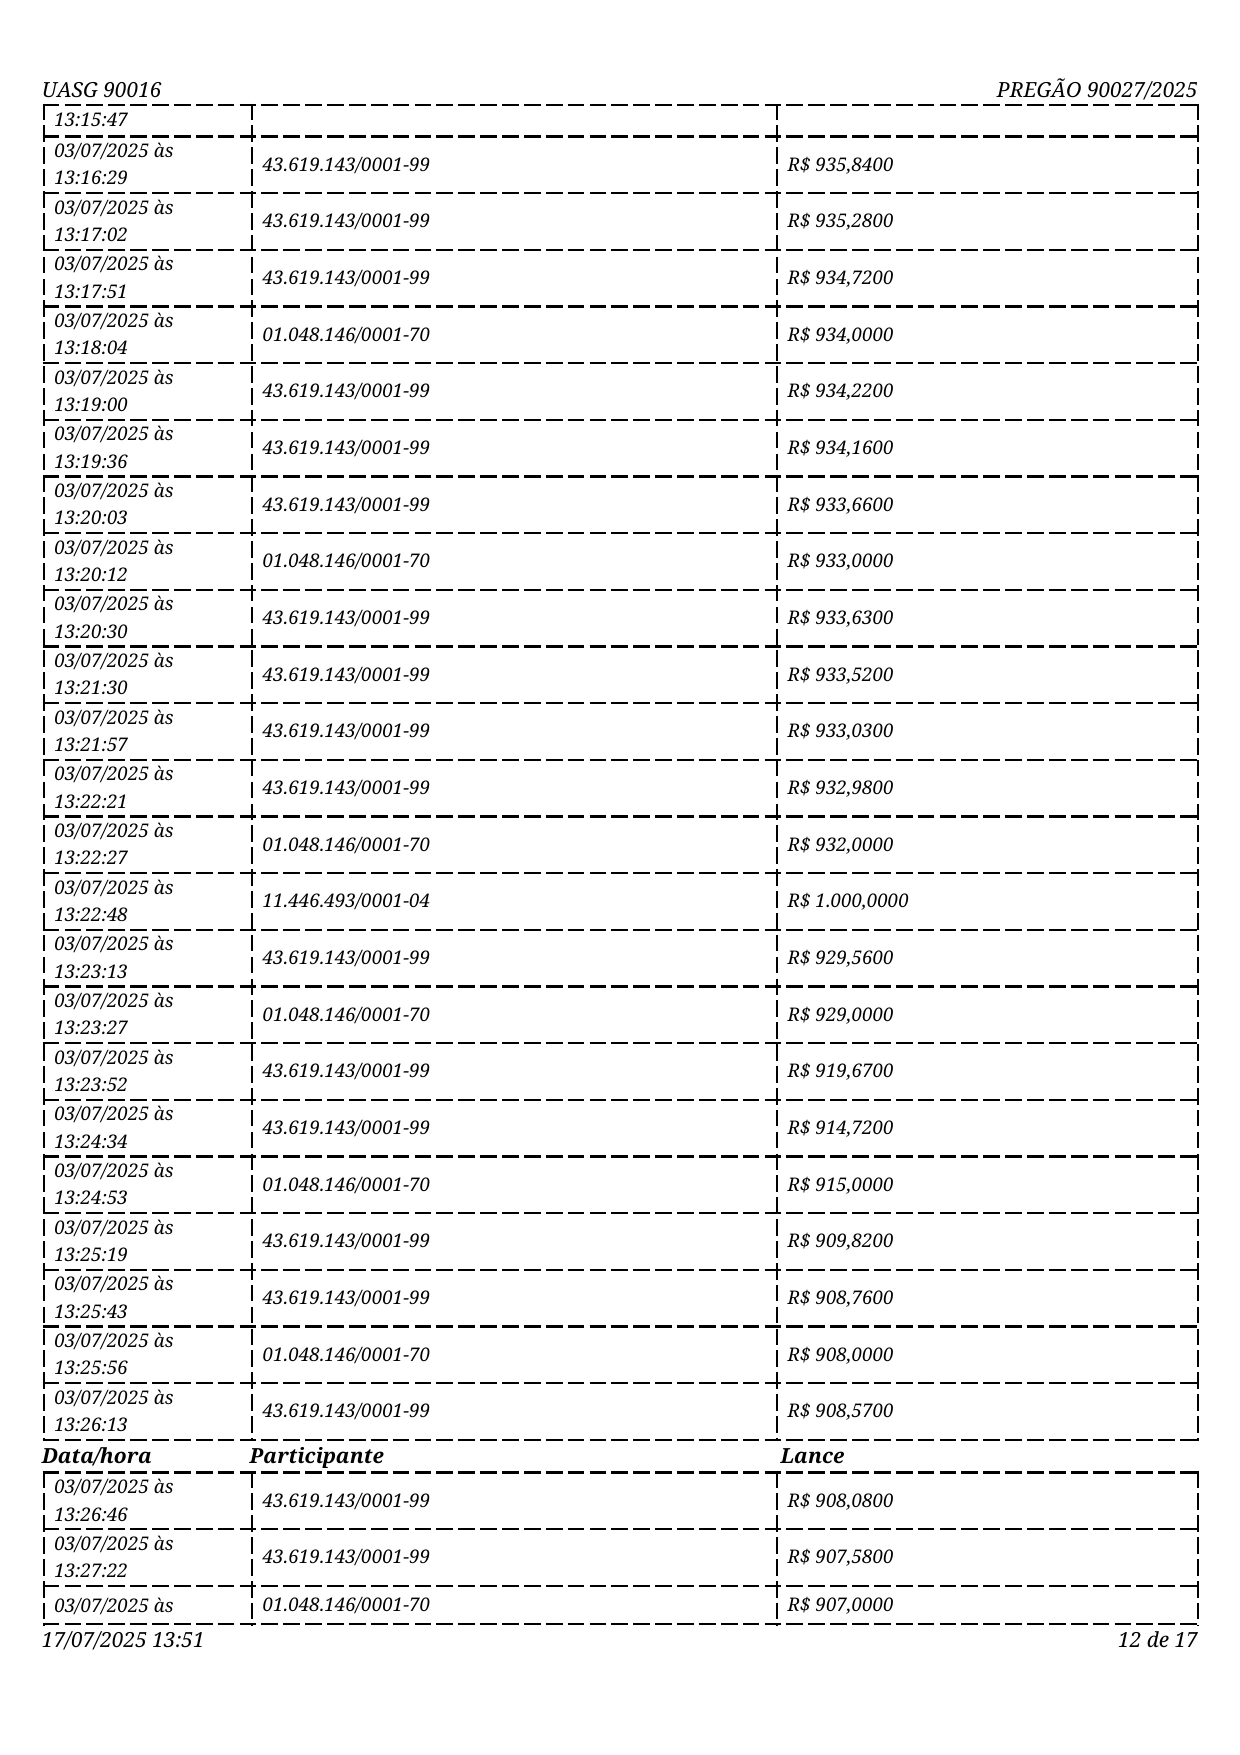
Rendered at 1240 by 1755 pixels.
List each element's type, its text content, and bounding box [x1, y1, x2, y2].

table_cell 43.619.143/0001-99 [252, 475, 777, 532]
table_cell 01.048.146/0001-70 [252, 305, 777, 362]
table_cell 03/07/2025 às 13:19:36 [44, 419, 252, 475]
table_cell 01.048.146/0001-70 [252, 985, 777, 1042]
table_cell R$ 933,6600 [777, 475, 1198, 532]
table_cell 43.619.143/0001-99 [252, 362, 777, 419]
table_cell 03/07/2025 às 13:22:48 [44, 872, 252, 929]
table_cell R$ 934,7200 [777, 249, 1198, 305]
table_cell 01.048.146/0001-70 [252, 1325, 777, 1382]
table_cell R$ 933,0300 [777, 702, 1198, 759]
table_header R$ 908,0800 [777, 1471, 1198, 1528]
table_cell R$ 935,2800 [777, 192, 1198, 249]
table_cell 03/07/2025 às 13:25:43 [44, 1269, 252, 1325]
table_cell R$ 919,6700 [777, 1042, 1198, 1099]
table_cell R$ 933,0000 [777, 532, 1198, 589]
table_cell 01.048.146/0001-70 [252, 1585, 777, 1623]
table_cell R$ 933,6300 [777, 589, 1198, 645]
table_cell 03/07/2025 às 13:24:53 [44, 1155, 252, 1212]
table_cell R$ 932,0000 [777, 815, 1198, 872]
table_cell 03/07/2025 às 13:21:57 [44, 702, 252, 759]
table_cell R$ 909,8200 [777, 1212, 1198, 1269]
table_cell [252, 104, 777, 135]
table_cell 01.048.146/0001-70 [252, 532, 777, 589]
table_cell 03/07/2025 às 13:17:51 [44, 249, 252, 305]
table_cell 43.619.143/0001-99 [252, 1042, 777, 1099]
table_cell R$ 908,7600 [777, 1269, 1198, 1325]
table_cell [777, 104, 1198, 135]
table_cell 43.619.143/0001-99 [252, 1269, 777, 1325]
table_cell R$ 908,0000 [777, 1325, 1198, 1382]
table_cell 43.619.143/0001-99 [252, 929, 777, 985]
table_cell 03/07/2025 às 13:20:12 [44, 532, 252, 589]
table_cell R$ 934,2200 [777, 362, 1198, 419]
table_cell R$ 934,1600 [777, 419, 1198, 475]
table_cell R$ 914,7200 [777, 1099, 1198, 1155]
table_cell R$ 908,5700 [777, 1382, 1198, 1439]
text Data/hora Participante Lance [42, 1441, 1200, 1469]
table_cell 43.619.143/0001-99 [252, 135, 777, 192]
table_cell 43.619.143/0001-99 [252, 249, 777, 305]
table_cell 03/07/2025 às 13:25:56 [44, 1325, 252, 1382]
table_cell 43.619.143/0001-99 [252, 645, 777, 702]
table_cell 03/07/2025 às [44, 1585, 252, 1623]
table_cell 43.619.143/0001-99 [252, 1382, 777, 1439]
table_cell R$ 1.000,0000 [777, 872, 1198, 929]
table_cell R$ 929,0000 [777, 985, 1198, 1042]
table_cell 03/07/2025 às 13:22:21 [44, 759, 252, 815]
table_cell 03/07/2025 às 13:22:27 [44, 815, 252, 872]
table_cell 03/07/2025 às 13:24:34 [44, 1099, 252, 1155]
table_cell 03/07/2025 às 13:20:03 [44, 475, 252, 532]
table_cell 01.048.146/0001-70 [252, 815, 777, 872]
table_cell 43.619.143/0001-99 [252, 1528, 777, 1585]
table_cell R$ 932,9800 [777, 759, 1198, 815]
table_cell R$ 935,8400 [777, 135, 1198, 192]
table_cell R$ 934,0000 [777, 305, 1198, 362]
table_cell 03/07/2025 às 13:26:13 [44, 1382, 252, 1439]
table_cell 03/07/2025 às 13:23:13 [44, 929, 252, 985]
table_cell 43.619.143/0001-99 [252, 1212, 777, 1269]
table_cell 43.619.143/0001-99 [252, 1099, 777, 1155]
table_cell 03/07/2025 às 13:17:02 [44, 192, 252, 249]
table_cell 43.619.143/0001-99 [252, 419, 777, 475]
table_cell 03/07/2025 às 13:19:00 [44, 362, 252, 419]
table_cell R$ 915,0000 [777, 1155, 1198, 1212]
table_cell 43.619.143/0001-99 [252, 192, 777, 249]
table_cell 43.619.143/0001-99 [252, 759, 777, 815]
table_cell 03/07/2025 às 13:16:29 [44, 135, 252, 192]
table_cell 43.619.143/0001-99 [252, 589, 777, 645]
table_cell 03/07/2025 às 13:23:52 [44, 1042, 252, 1099]
table_cell 03/07/2025 às 13:27:22 [44, 1528, 252, 1585]
table_cell 03/07/2025 às 13:20:30 [44, 589, 252, 645]
table_cell 03/07/2025 às 13:23:27 [44, 985, 252, 1042]
table_header 03/07/2025 às 13:26:46 [44, 1471, 252, 1528]
table_cell R$ 929,5600 [777, 929, 1198, 985]
table_cell 03/07/2025 às 13:21:30 [44, 645, 252, 702]
table_cell 01.048.146/0001-70 [252, 1155, 777, 1212]
table_cell R$ 933,5200 [777, 645, 1198, 702]
table_cell 13:15:47 [44, 104, 252, 135]
table_cell R$ 907,0000 [777, 1585, 1198, 1623]
table_header 43.619.143/0001-99 [252, 1471, 777, 1528]
table_cell 43.619.143/0001-99 [252, 702, 777, 759]
table_cell 03/07/2025 às 13:25:19 [44, 1212, 252, 1269]
table_cell 11.446.493/0001-04 [252, 872, 777, 929]
table_cell 03/07/2025 às 13:18:04 [44, 305, 252, 362]
table_cell R$ 907,5800 [777, 1528, 1198, 1585]
